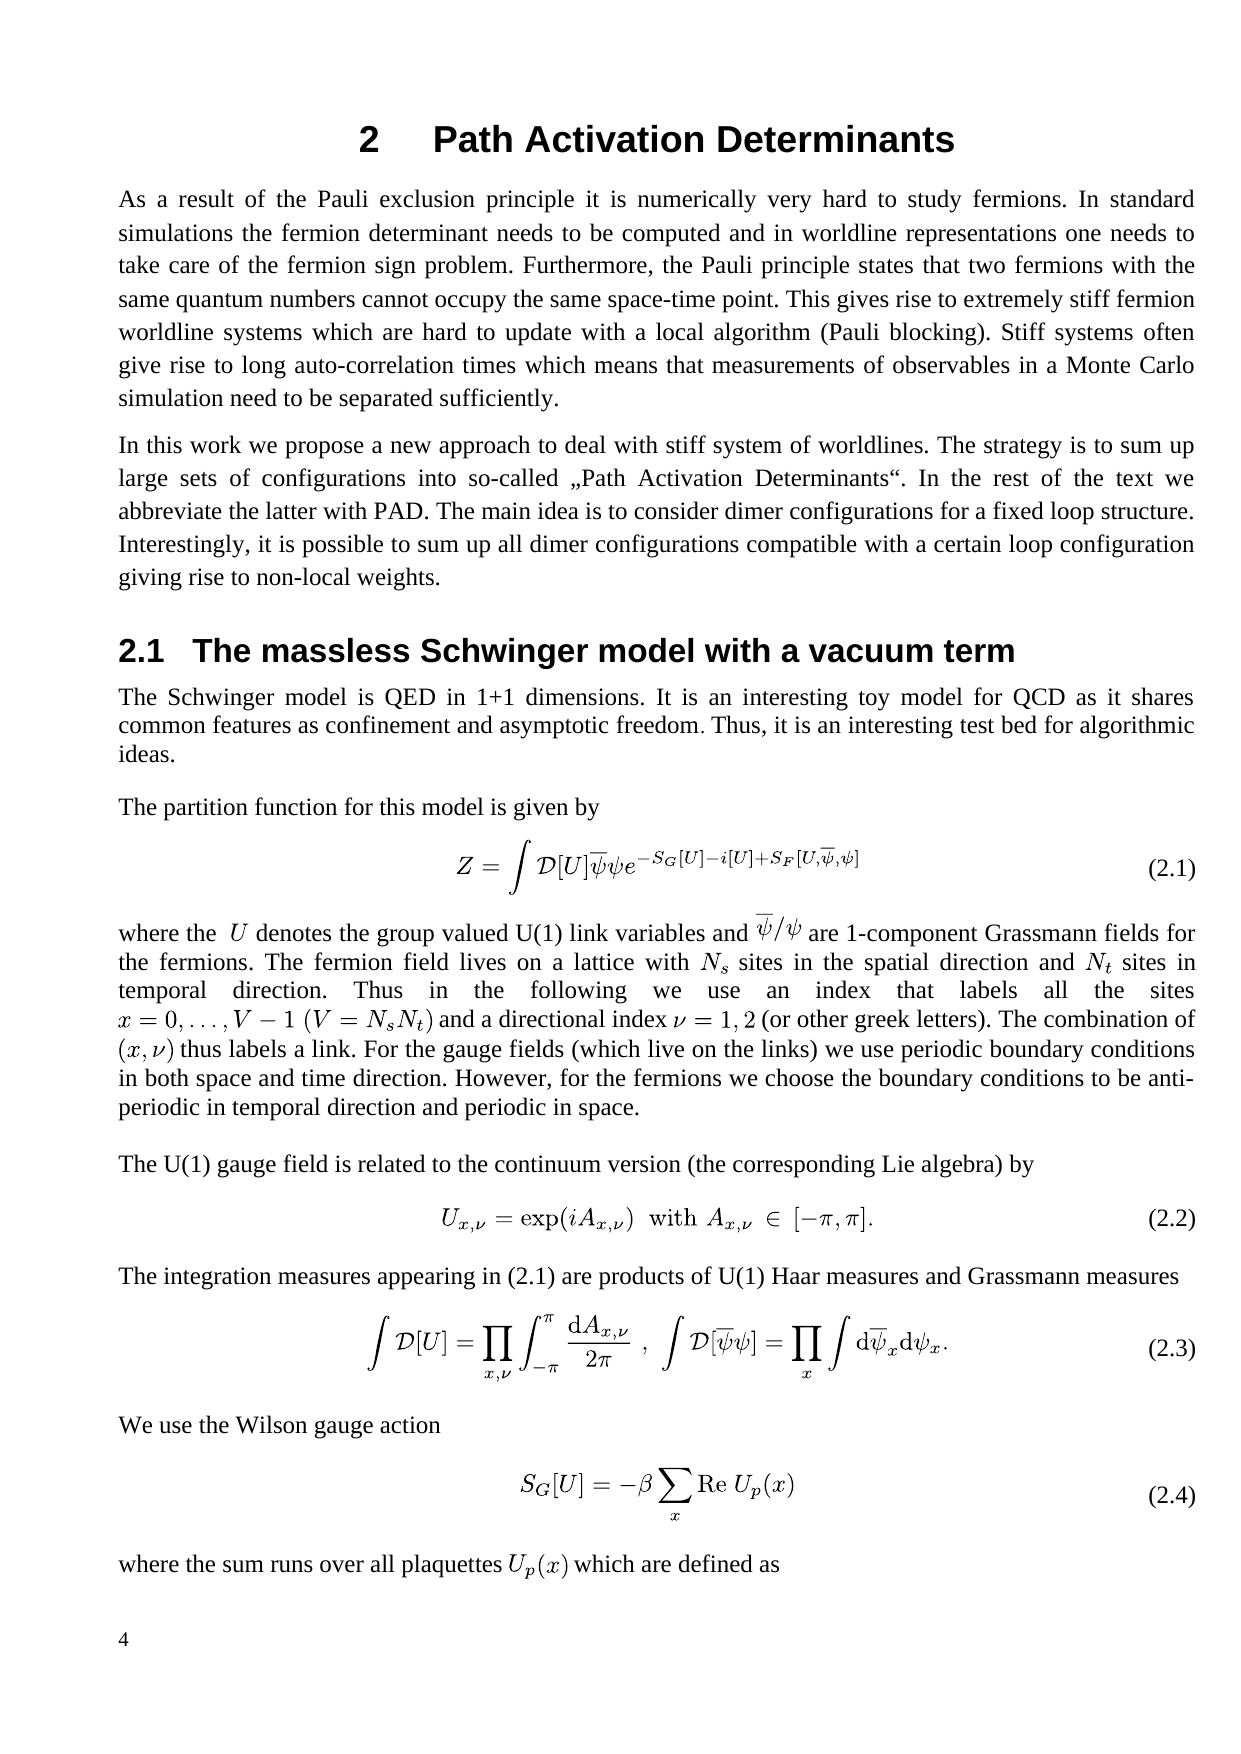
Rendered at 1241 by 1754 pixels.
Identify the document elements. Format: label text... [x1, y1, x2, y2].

text The partition function for this model is given by [118, 792, 1196, 821]
text As a result of the Pauli exclusion principle it is numerically very hard to study fermions. In standard simulations the fermion determinant needs to be computed and in worldline representations one needs to take care of the fermion sign problem. Furthermore, the Pauli principle states that two fermions with the same quantum numbers cannot occupy the same space-time point. This gives rise to extremely stiff fermion worldline systems which are hard to update with a local algorithm (Pauli blocking). Stiff systems often give rise to long auto-correlation times which means that measurements of observables in a Monte Carlo simulation need to be separated sufficiently. [118, 184, 1196, 411]
text The Schwinger model is QED in 1+1 dimensions. It is an interesting toy model for QCD as it shares common features as confinement and asymptotic freedom. Thus, it is an interesting test bed for algorithmic ideas. [118, 682, 1196, 768]
text (2.4) [678, 1468, 1196, 1521]
text The integration measures appearing in (2.1) are products of U(1) Haar measures and Grassmann measures [118, 1261, 1196, 1290]
text where the denotes the group valued U(1) link variables and are 1-component Grassmann fields for the fermions. The fermion field lives on a lattice with sites in the spatial direction and sites in temporal direction. Thus in the following we use an index that labels all the sites and a directional index (or other greek letters). The combination of thus labels a link. For the gauge fields (which live on the links) we use periodic boundary conditions in both space and time direction. However, for the fermions we choose the boundary conditions to be anti-periodic in temporal direction and periodic in space. [118, 914, 1196, 1121]
text (2.2) [118, 1202, 1196, 1233]
text In this work we propose a new approach to deal with stiff system of worldlines. The strategy is to sum up large sets of configurations into so-called „Path Activation Determinants“. In the rest of the text we abbreviate the latter with PAD. The main idea is to consider dimer configurations for a fixed loop structure. Interestingly, it is possible to sum up all dimer configurations compatible with a certain loop configuration giving rise to non-local weights. [118, 430, 1196, 591]
text [118, 840, 509, 895]
subtitle The massless Schwinger model with a vacuum term [118, 631, 1196, 669]
text (2.3) [498, 1314, 1196, 1382]
text The U(1) gauge field is related to the continuum version (the corresponding Lie algebra) by [118, 1149, 1196, 1178]
text (2.1) [515, 840, 1196, 895]
text [118, 1314, 545, 1382]
subtitle Path Activation Determinants [118, 117, 1196, 161]
text [118, 1468, 671, 1521]
text where the sum runs over all plaquettes which are defined as [118, 1549, 1196, 1579]
text We use the Wilson gauge action [118, 1410, 1196, 1439]
